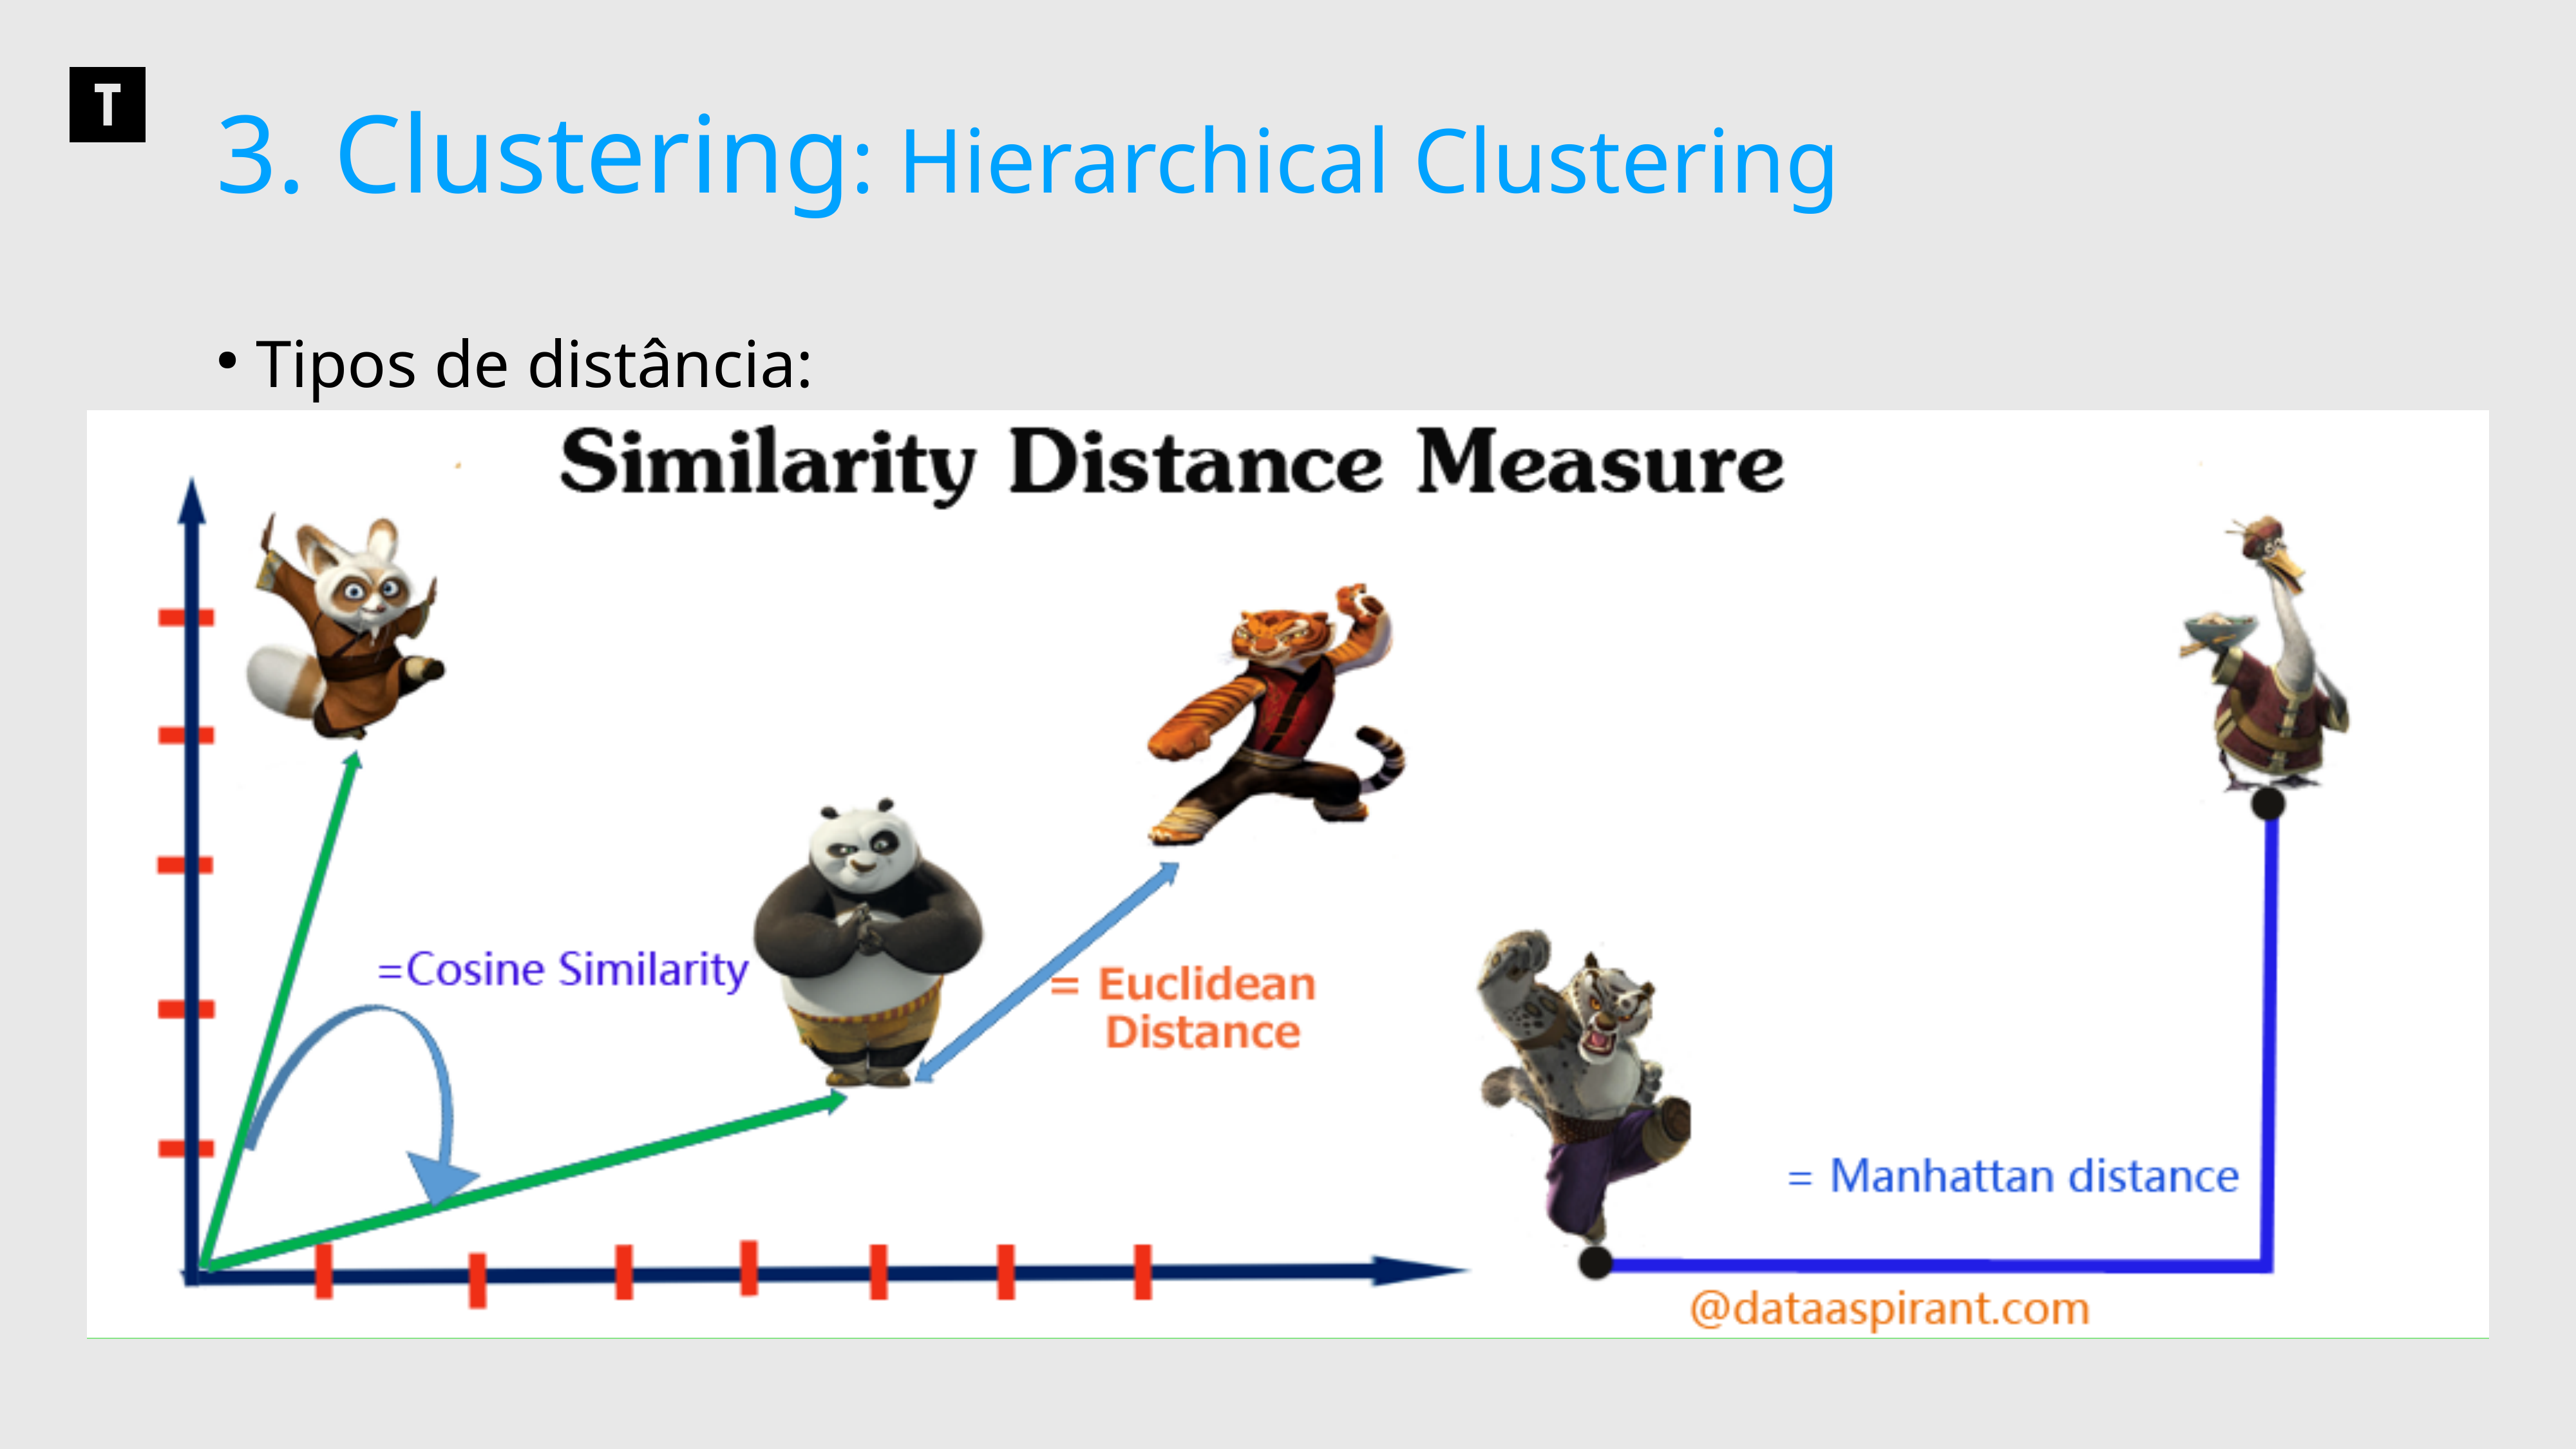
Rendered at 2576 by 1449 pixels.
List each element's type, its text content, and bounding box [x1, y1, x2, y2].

text_box Tipos de distância: [211, 279, 1719, 410]
text_box 3. Clustering: Hierarchical Clustering [211, 80, 2099, 220]
picture [87, 410, 2489, 1339]
picture [70, 67, 146, 142]
